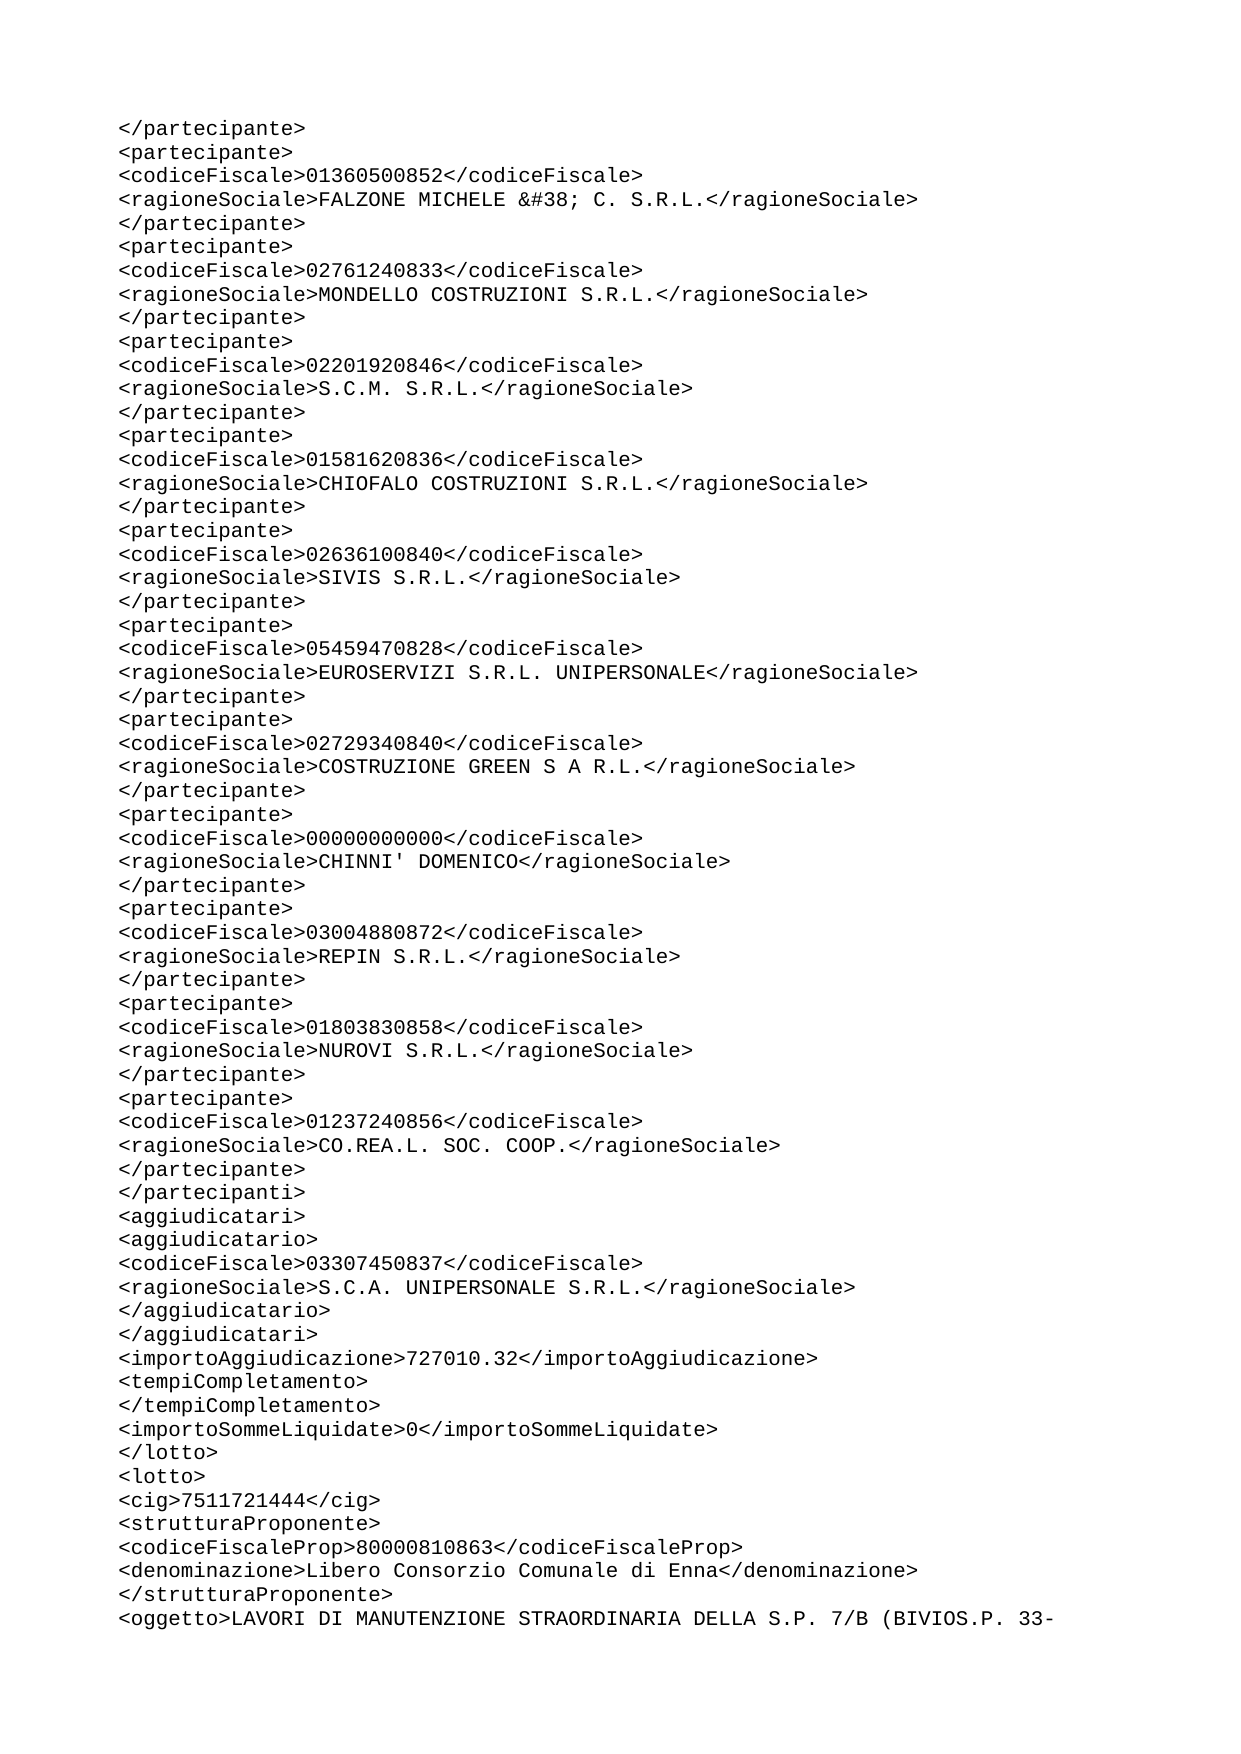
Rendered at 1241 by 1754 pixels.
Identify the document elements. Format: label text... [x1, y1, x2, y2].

text <partecipante> [118, 898, 1122, 922]
text <codiceFiscale>02761240833</codiceFiscale> [118, 260, 1122, 284]
text <codiceFiscaleProp>80000810863</codiceFiscaleProp> [118, 1537, 1122, 1561]
text <cig>7511721444</cig> [118, 1489, 1122, 1513]
text <partecipante> [118, 709, 1122, 733]
text <partecipante> [118, 520, 1122, 544]
text <oggetto>LAVORI DI MANUTENZIONE STRAORDINARIA DELLA S.P. 7/B (BIVIOS.P. 33- [118, 1608, 1122, 1631]
text <aggiudicatari> [118, 1206, 1122, 1229]
text <ragioneSociale>FALZONE MICHELE &#38; C. S.R.L.</ragioneSociale> [118, 189, 1122, 213]
text <codiceFiscale>01803830858</codiceFiscale> [118, 1017, 1122, 1040]
text </partecipante> [118, 875, 1122, 898]
text <importoSommeLiquidate>0</importoSommeLiquidate> [118, 1419, 1122, 1442]
text <codiceFiscale>02729340840</codiceFiscale> [118, 733, 1122, 757]
text <partecipante> [118, 142, 1122, 165]
text <partecipante> [118, 236, 1122, 260]
text </strutturaProponente> [118, 1584, 1122, 1608]
text <codiceFiscale>02201920846</codiceFiscale> [118, 354, 1122, 378]
text <aggiudicatario> [118, 1229, 1122, 1253]
text <ragioneSociale>S.C.A. UNIPERSONALE S.R.L.</ragioneSociale> [118, 1277, 1122, 1300]
text <partecipante> [118, 426, 1122, 449]
text <denominazione>Libero Consorzio Comunale di Enna</denominazione> [118, 1561, 1122, 1584]
text </partecipante> [118, 118, 1122, 142]
text <ragioneSociale>COSTRUZIONE GREEN S A R.L.</ragioneSociale> [118, 757, 1122, 780]
text <partecipante> [118, 804, 1122, 827]
text <codiceFiscale>03004880872</codiceFiscale> [118, 922, 1122, 946]
text <ragioneSociale>SIVIS S.R.L.</ragioneSociale> [118, 567, 1122, 591]
text </partecipante> [118, 780, 1122, 804]
text <ragioneSociale>CHIOFALO COSTRUZIONI S.R.L.</ragioneSociale> [118, 473, 1122, 496]
text <codiceFiscale>02636100840</codiceFiscale> [118, 544, 1122, 567]
text </partecipante> [118, 213, 1122, 236]
text </partecipante> [118, 496, 1122, 520]
text <partecipante> [118, 1088, 1122, 1111]
text <codiceFiscale>01581620836</codiceFiscale> [118, 449, 1122, 473]
text <partecipante> [118, 615, 1122, 638]
text <ragioneSociale>MONDELLO COSTRUZIONI S.R.L.</ragioneSociale> [118, 284, 1122, 307]
text </aggiudicatari> [118, 1324, 1122, 1348]
text <strutturaProponente> [118, 1513, 1122, 1537]
text </partecipante> [118, 969, 1122, 993]
text </tempiCompletamento> [118, 1395, 1122, 1419]
text <codiceFiscale>05459470828</codiceFiscale> [118, 638, 1122, 662]
text <ragioneSociale>REPIN S.R.L.</ragioneSociale> [118, 946, 1122, 969]
text <importoAggiudicazione>727010.32</importoAggiudicazione> [118, 1348, 1122, 1371]
text </partecipanti> [118, 1182, 1122, 1206]
text <codiceFiscale>01237240856</codiceFiscale> [118, 1111, 1122, 1135]
text <ragioneSociale>EUROSERVIZI S.R.L. UNIPERSONALE</ragioneSociale> [118, 662, 1122, 686]
text <partecipante> [118, 993, 1122, 1017]
text <codiceFiscale>00000000000</codiceFiscale> [118, 827, 1122, 851]
text <tempiCompletamento> [118, 1371, 1122, 1395]
text <ragioneSociale>S.C.M. S.R.L.</ragioneSociale> [118, 378, 1122, 402]
text <ragioneSociale>NUROVI S.R.L.</ragioneSociale> [118, 1040, 1122, 1064]
text <codiceFiscale>03307450837</codiceFiscale> [118, 1253, 1122, 1277]
text </partecipante> [118, 402, 1122, 426]
text <ragioneSociale>CHINNI' DOMENICO</ragioneSociale> [118, 851, 1122, 875]
text </lotto> [118, 1442, 1122, 1466]
text </partecipante> [118, 307, 1122, 331]
text </partecipante> [118, 1158, 1122, 1182]
text <lotto> [118, 1466, 1122, 1489]
text <ragioneSociale>CO.REA.L. SOC. COOP.</ragioneSociale> [118, 1135, 1122, 1158]
text </partecipante> [118, 686, 1122, 709]
text <codiceFiscale>01360500852</codiceFiscale> [118, 165, 1122, 189]
text </aggiudicatario> [118, 1300, 1122, 1324]
text <partecipante> [118, 331, 1122, 354]
text </partecipante> [118, 1064, 1122, 1088]
text </partecipante> [118, 591, 1122, 615]
